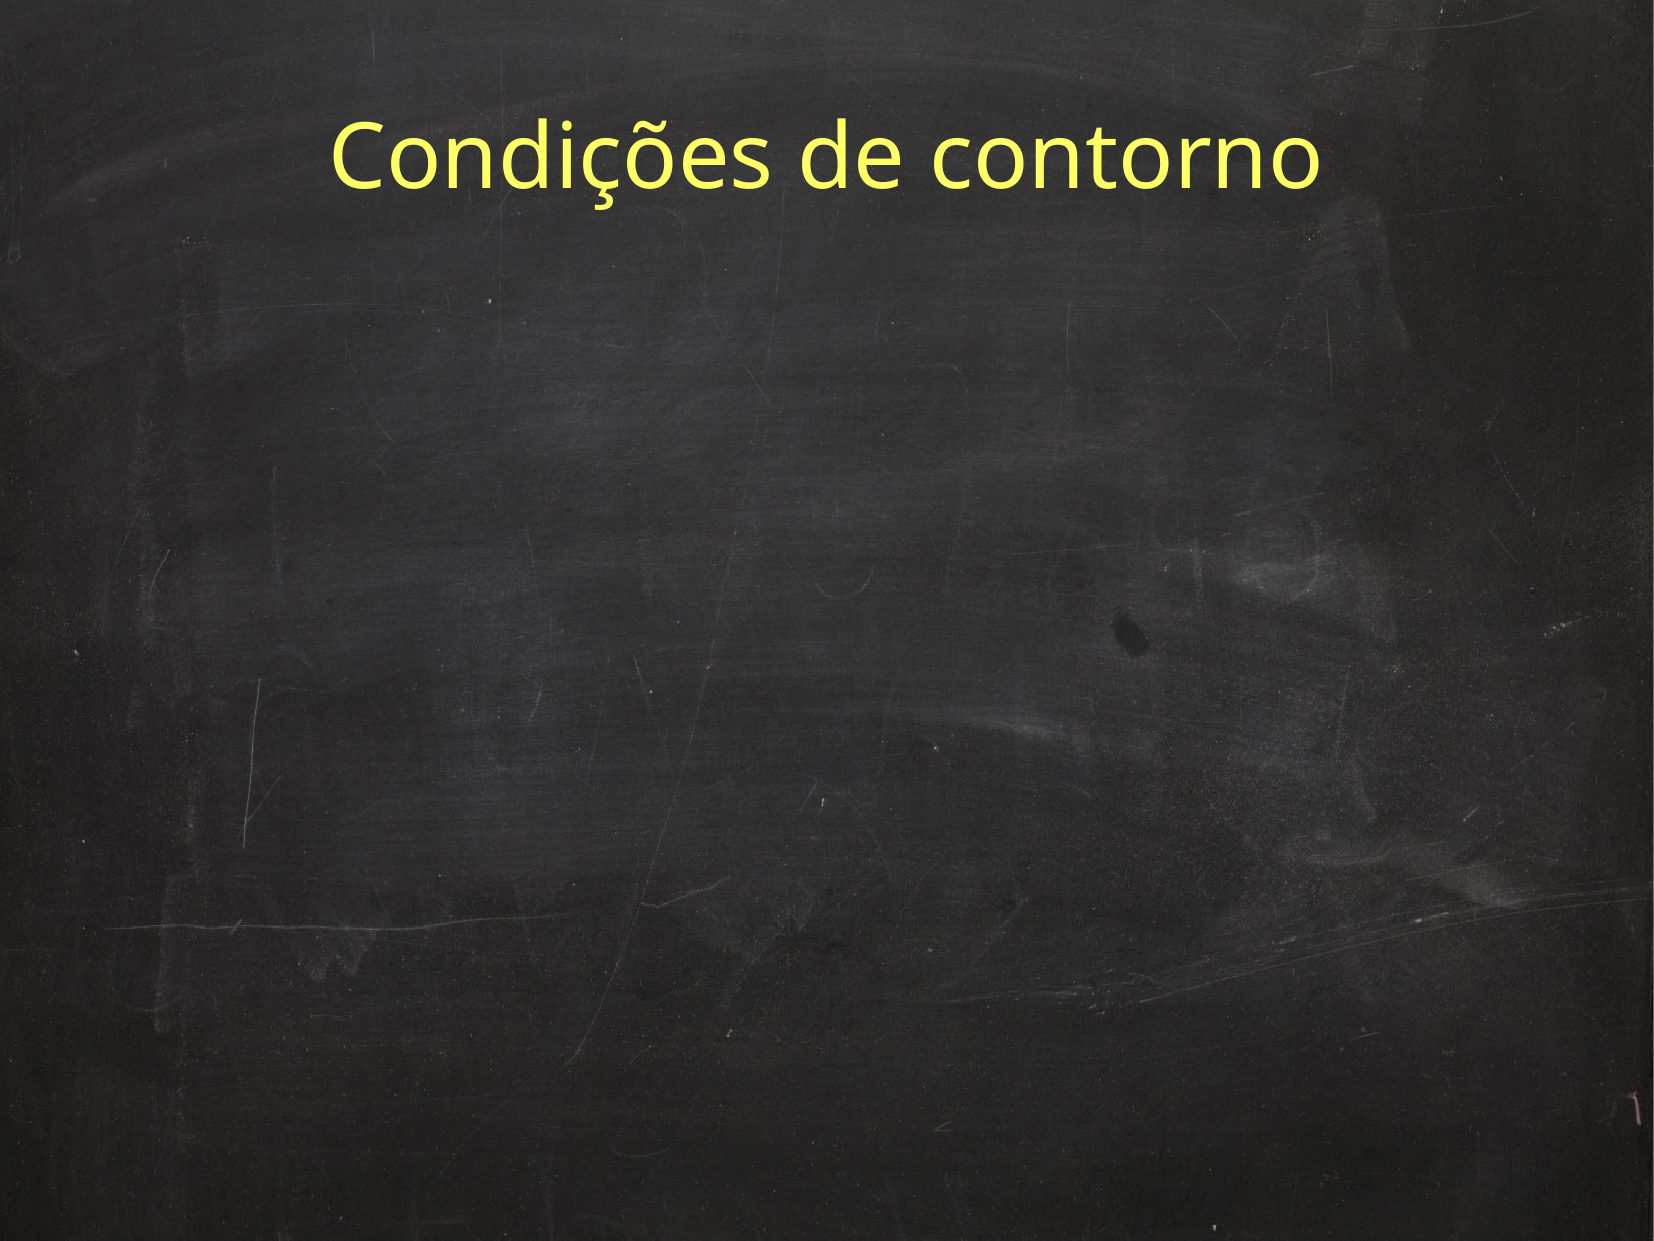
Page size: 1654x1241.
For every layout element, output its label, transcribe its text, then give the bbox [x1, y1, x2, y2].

picture [0, 0, 1654, 1241]
title Condições de contorno [82, 56, 1571, 250]
